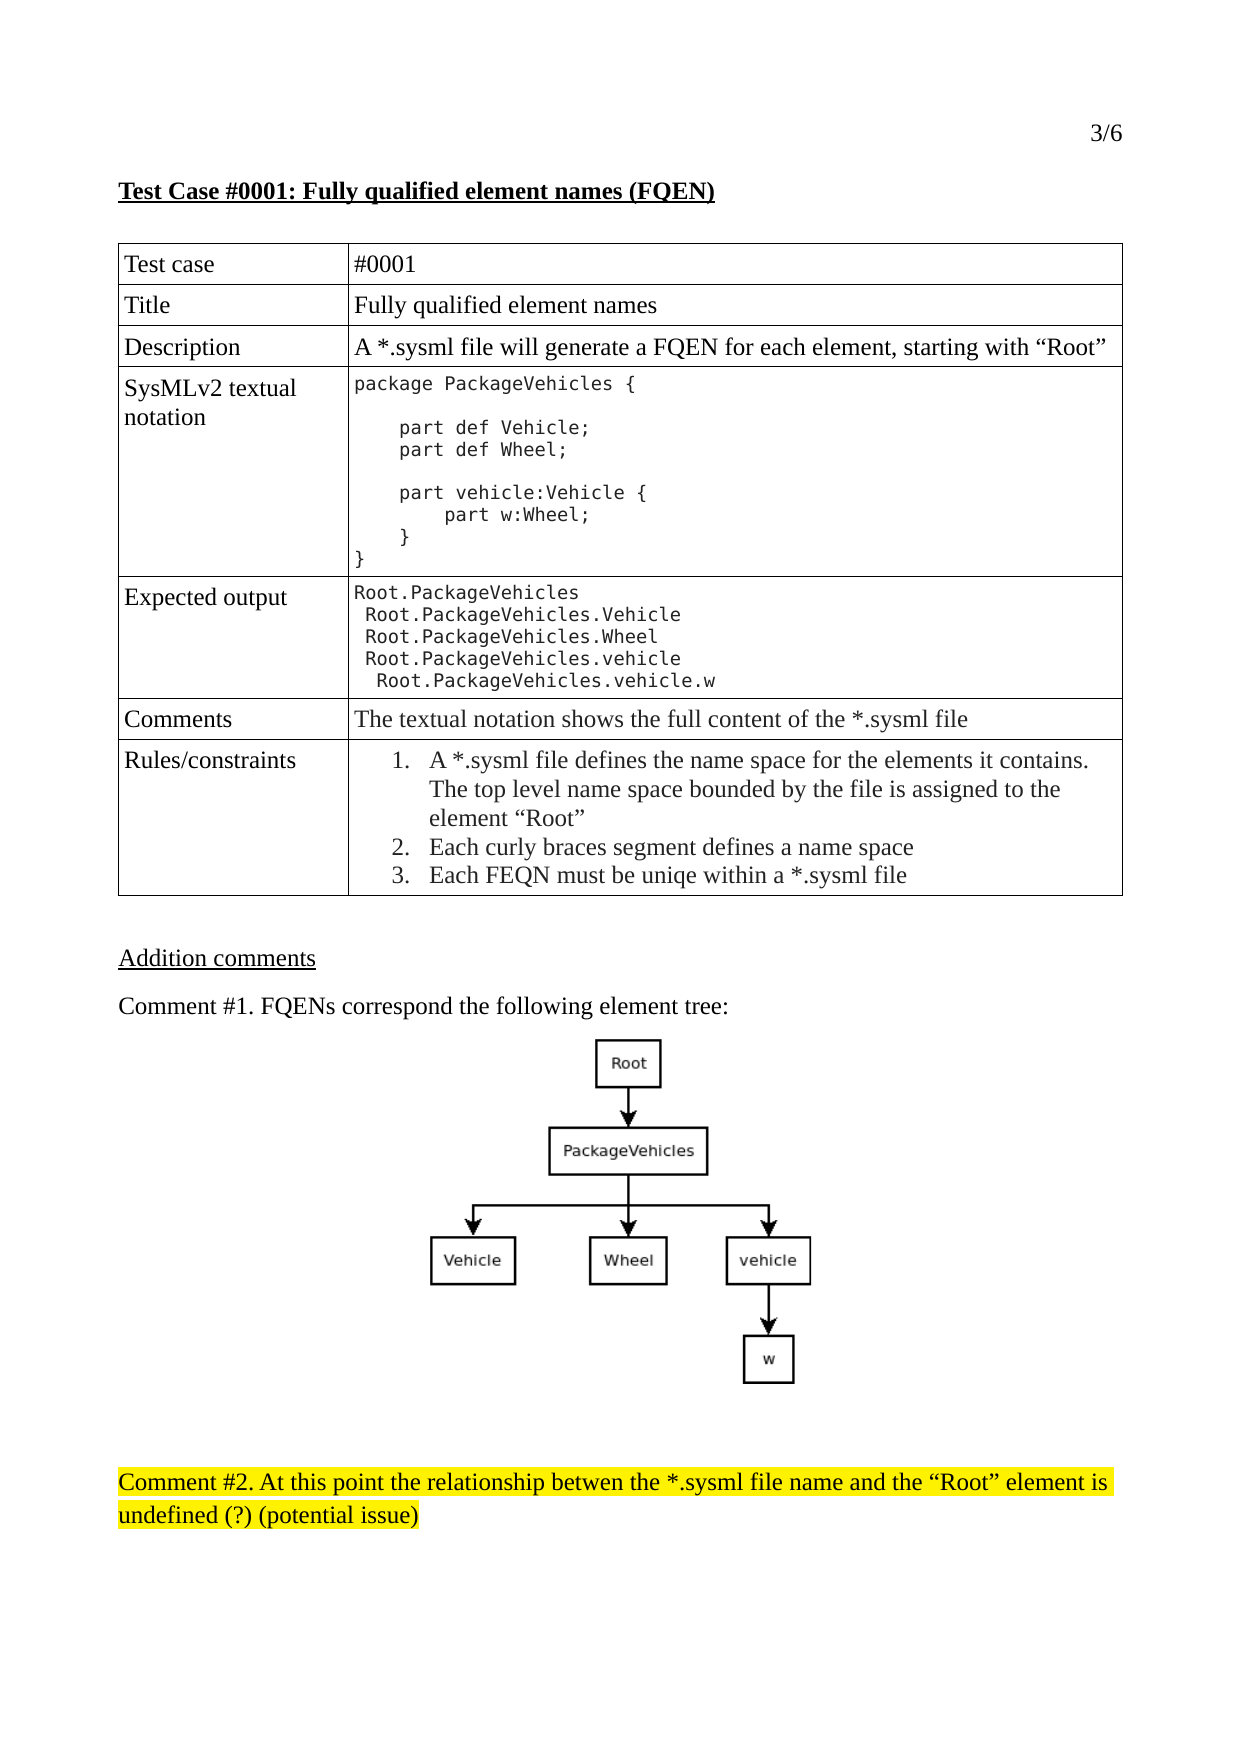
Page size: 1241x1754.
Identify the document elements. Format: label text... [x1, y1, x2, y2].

table_cell Fully qualified element names [349, 285, 1122, 325]
table_cell Title [119, 285, 348, 325]
table_cell Expected output [119, 577, 348, 697]
table_cell SysMLv2 textual notation [119, 367, 348, 576]
table_cell Root.PackageVehicles Root.PackageVehicles.Vehicle Root.PackageVehicles.Wheel Root.PackageVehicles.vehicle Root.PackageVehicles.vehicle.w [349, 577, 1122, 697]
text Comment #1. FQENs correspond the following element tree: [118, 991, 1122, 1020]
table_cell Description [119, 326, 348, 366]
table_header Test case [119, 244, 348, 284]
table_cell A *.sysml file defines the name space for the elements it contains. The top level name space bounded by the file is assigned to the element “Root” Each curly braces segment defines a name space Each FEQN must be uniqe within a *.sysml file [349, 740, 1122, 895]
table_cell Rules/constraints [119, 740, 348, 895]
table_cell A *.sysml file will generate a FQEN for each element, starting with “Root” [349, 326, 1122, 366]
text Addition comments [118, 943, 1122, 972]
table_cell Comments [119, 699, 348, 739]
table_header #0001 [349, 244, 1122, 284]
text Test Case #0001: Fully qualified element names (FQEN) [118, 176, 1122, 205]
table_cell The textual notation shows the full content of the *.sysml file [349, 699, 1122, 739]
table_cell package PackageVehicles { part def Vehicle; part def Wheel; part vehicle:Vehicle { part w:Wheel; } } [349, 367, 1122, 576]
picture [429, 1038, 812, 1384]
text Comment #2. At this point the relationship betwen the *.sysml file name and the “Root” element is undefined (?) (potential issue) [118, 1467, 1122, 1529]
